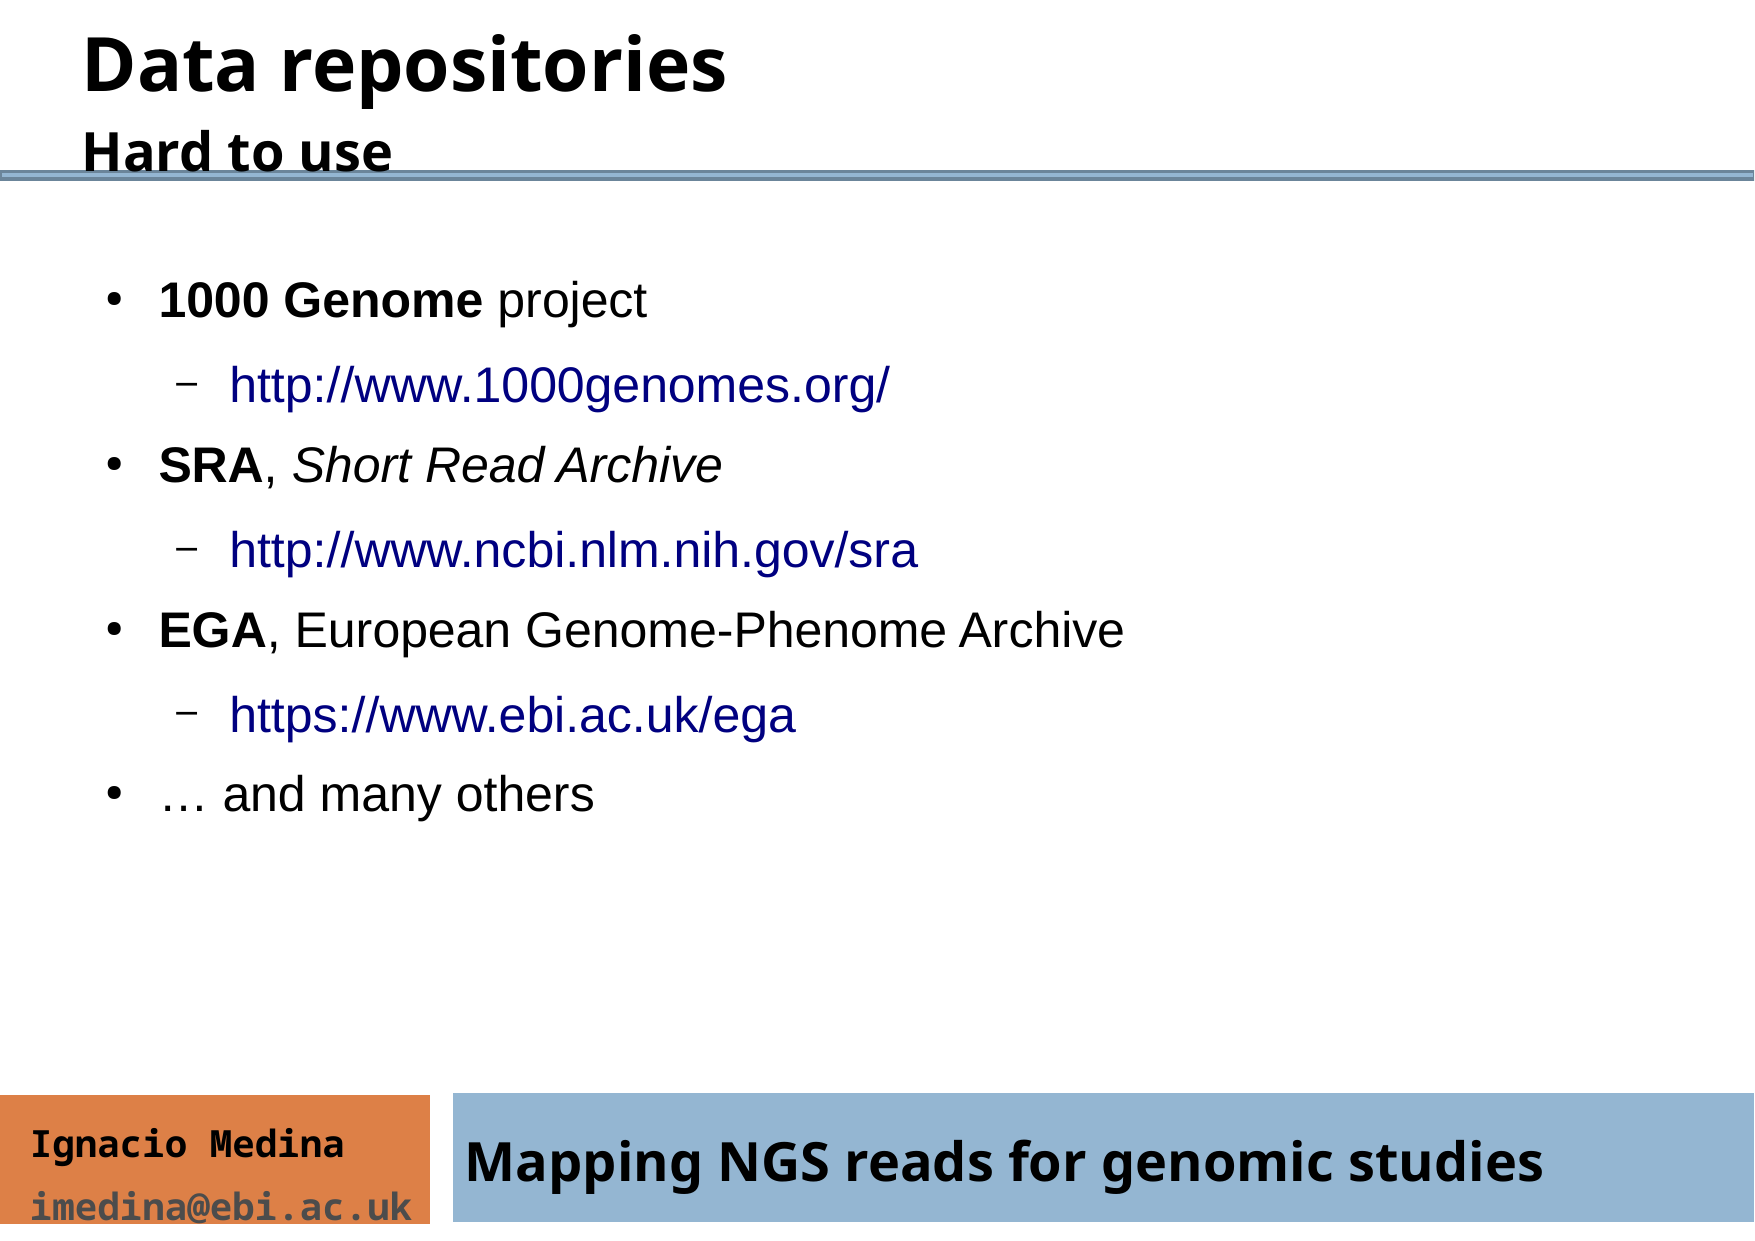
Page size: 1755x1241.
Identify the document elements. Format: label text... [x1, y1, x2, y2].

text_box Ignacio Medina imedina@ebi.ac.uk [15, 1110, 436, 1224]
text_box Mapping NGS reads for genomic studies [450, 1116, 1726, 1195]
text_box Data repositories Hard to use [67, 3, 1688, 169]
text_box [0, 171, 1754, 179]
list 1000 Genome project http://www.1000genomes.org/ SRA, Short Read Archive http://www.ncbi.nlm.nih.gov/sra EGA, European Genome-Phenome Archive https://www.ebi.ac.uk/ega … and many others [87, 272, 1632, 992]
